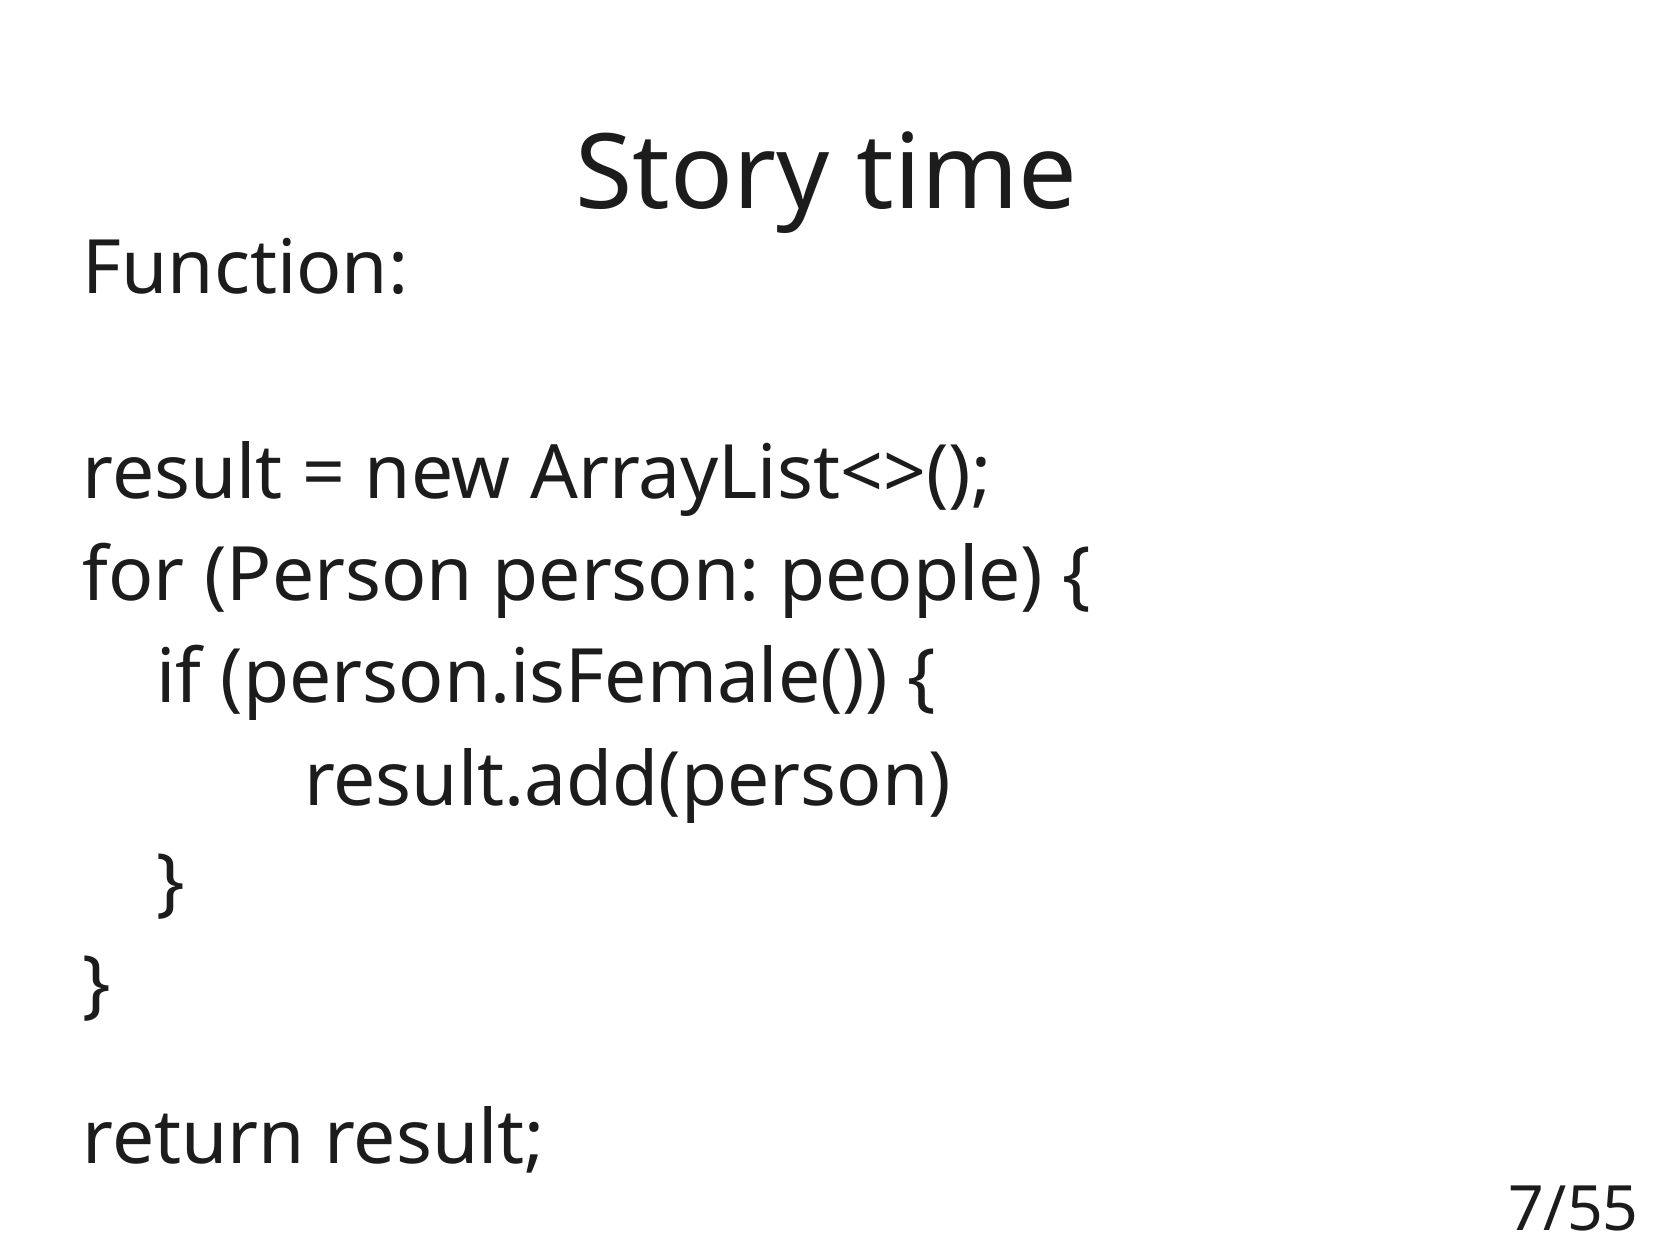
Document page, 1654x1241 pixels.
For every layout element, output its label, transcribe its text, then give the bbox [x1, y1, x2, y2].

title Story time [82, 64, 1571, 263]
subtitle Function: result = new ArrayList<>(); for (Person person: people) { if (person.isFemale()) { result.add(person) } } return result; [82, 263, 1571, 1136]
text_box <numer>/55 [1071, 1155, 1654, 1241]
